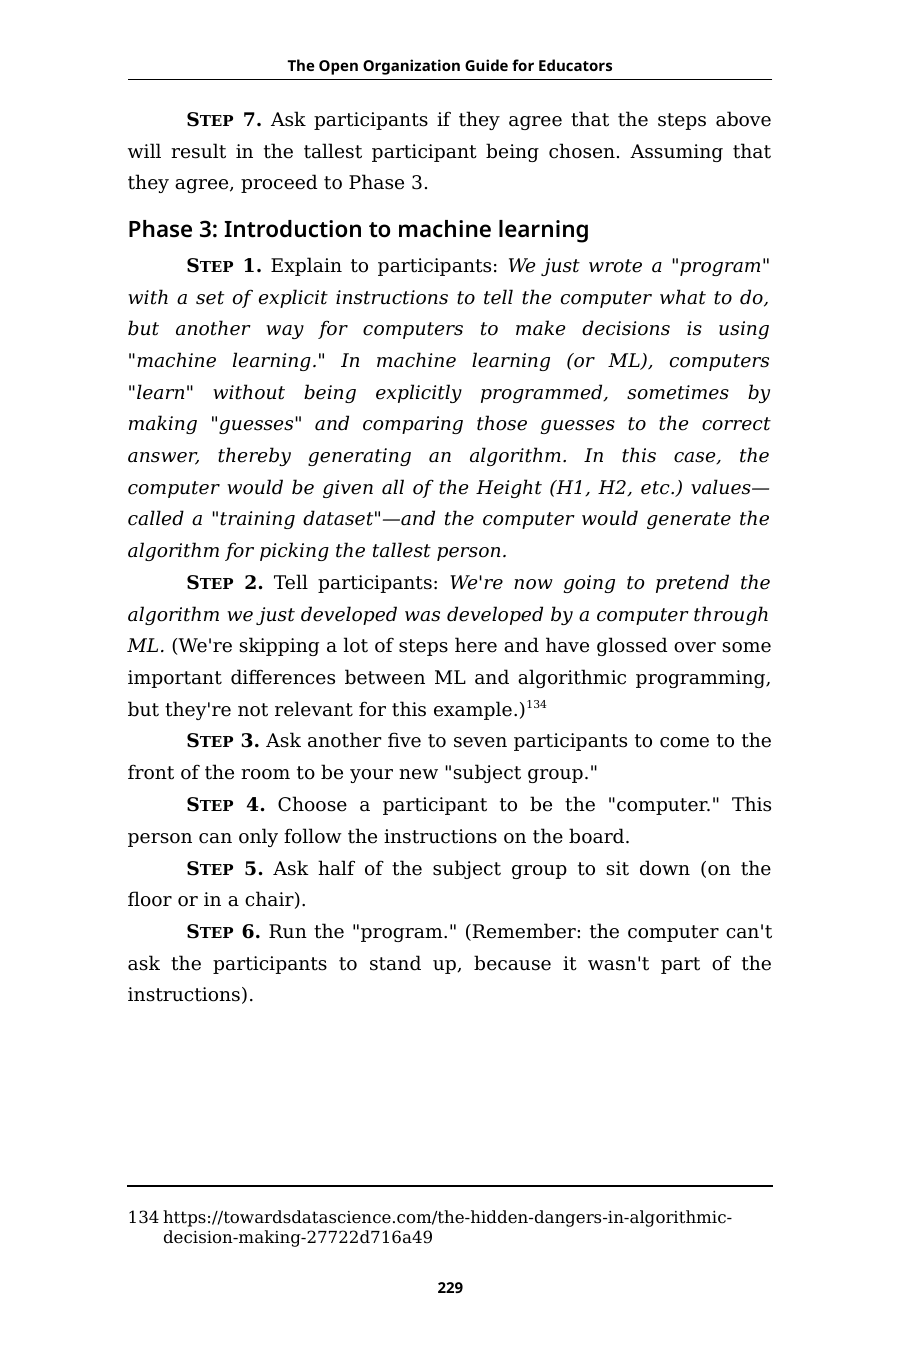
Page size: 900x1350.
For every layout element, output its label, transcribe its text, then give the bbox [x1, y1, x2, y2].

text Step 2. Tell participants: We're now going to pretend the algorithm we just developed was developed by a computer through ML. (We're skipping a lot of steps here and have glossed over some important differences between ML and algorithmic programming, but they're not relevant for this example.) [127, 572, 772, 721]
text Step 6. Run the "program." (Remember: the computer can't ask the participants to stand up, because it wasn't part of the instructions). [127, 921, 772, 1006]
text Step 5. Ask half of the subject group to sit down (on the floor or in a chair). [127, 857, 772, 911]
text Step 1. Explain to participants: We just wrote a "program" with a set of explicit instructions to tell the computer what to do, but another way for computers to make decisions is using "machine learning." In machine learning (or ML), computers "learn" without being explicitly programmed, sometimes by making "guesses" and comparing those guesses to the correct answer, thereby generating an algorithm. In this case, the computer would be given all of the Height (H1, H2, etc.) values—called a "training dataset"—and the computer would generate the algorithm for picking the tallest person. [127, 255, 772, 562]
text Step 4. Choose a participant to be the "computer." This person can only follow the instructions on the board. [127, 794, 772, 848]
subtitle Phase 3: Introduction to machine learning [127, 216, 772, 242]
text https://towardsdatascience.com/the-hidden-dangers-in-algorithmic-decision-making-27722d716a49 [127, 1208, 772, 1247]
text Step 3. Ask another five to seven participants to come to the front of the room to be your new "subject group." [127, 730, 772, 784]
text Step 7. Ask participants if they agree that the steps above will result in the tallest participant being chosen. Assuming that they agree, proceed to Phase 3. [127, 109, 772, 194]
